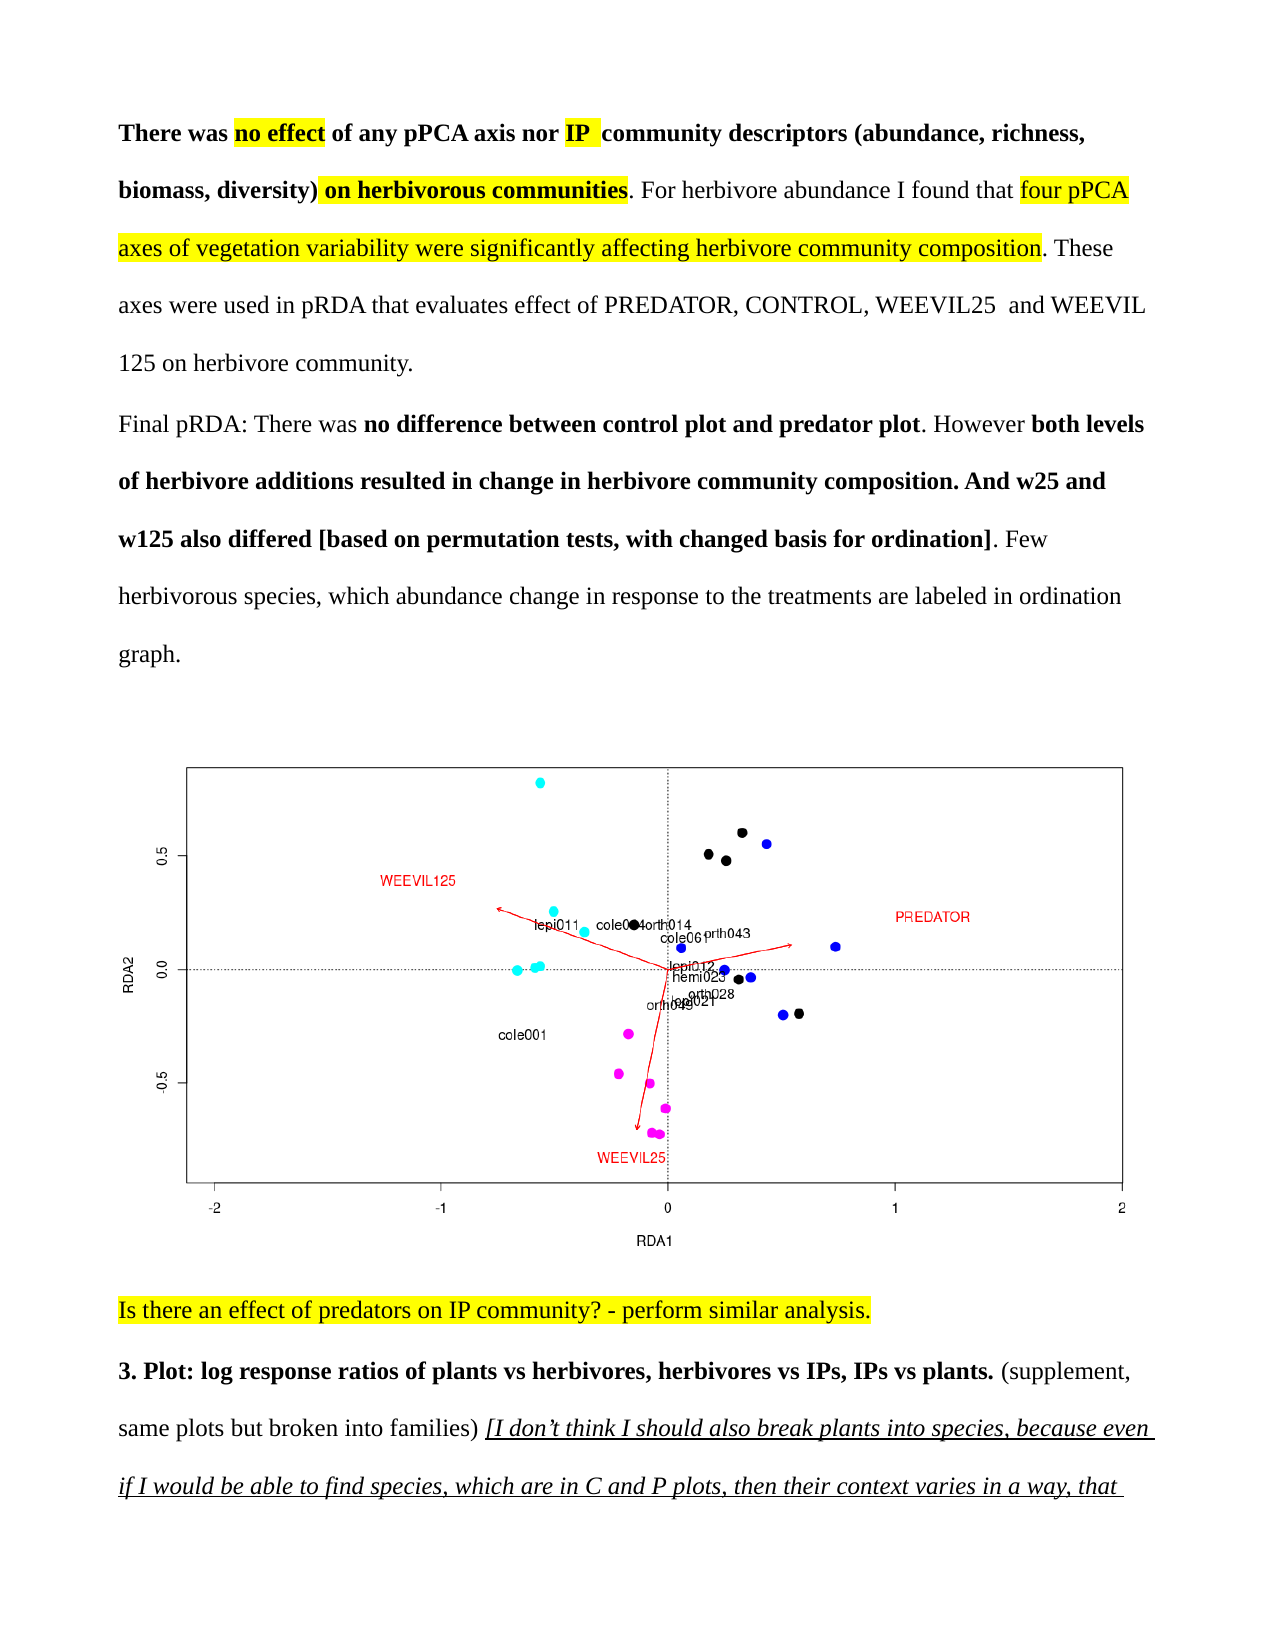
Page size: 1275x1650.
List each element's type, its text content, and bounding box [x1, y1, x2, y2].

text Final pRDA: There was no difference between control plot and predator plot. However both levels of herbivore additions resulted in change in herbivore community composition. And w25 and w125 also differed [based on permutation tests, with changed basis for ordination]. Few herbivorous species, which abundance change in response to the treatments are labeled in ordination graph. [118, 409, 1157, 667]
text 3. Plot: log response ratios of plants vs herbivores, herbivores vs IPs, IPs vs plants. (supplement, same plots but broken into families) [I don’t think I should also break plants into species, because even if I would be able to find species, which are in C and P plots, then their context varies in a way, that [118, 1356, 1157, 1500]
picture [118, 699, 1157, 1267]
text There was no effect of any pPCA axis nor IP community descriptors (abundance, richness, biomass, diversity) on herbivorous communities. For herbivore abundance I found that four pPCA axes of vegetation variability were significantly affecting herbivore community composition. These axes were used in pRDA that evaluates effect of PREDATOR, CONTROL, WEEVIL25 and WEEVIL 125 on herbivore community. [118, 118, 1157, 377]
text Is there an effect of predators on IP community? - perform similar analysis. [118, 1267, 1157, 1324]
